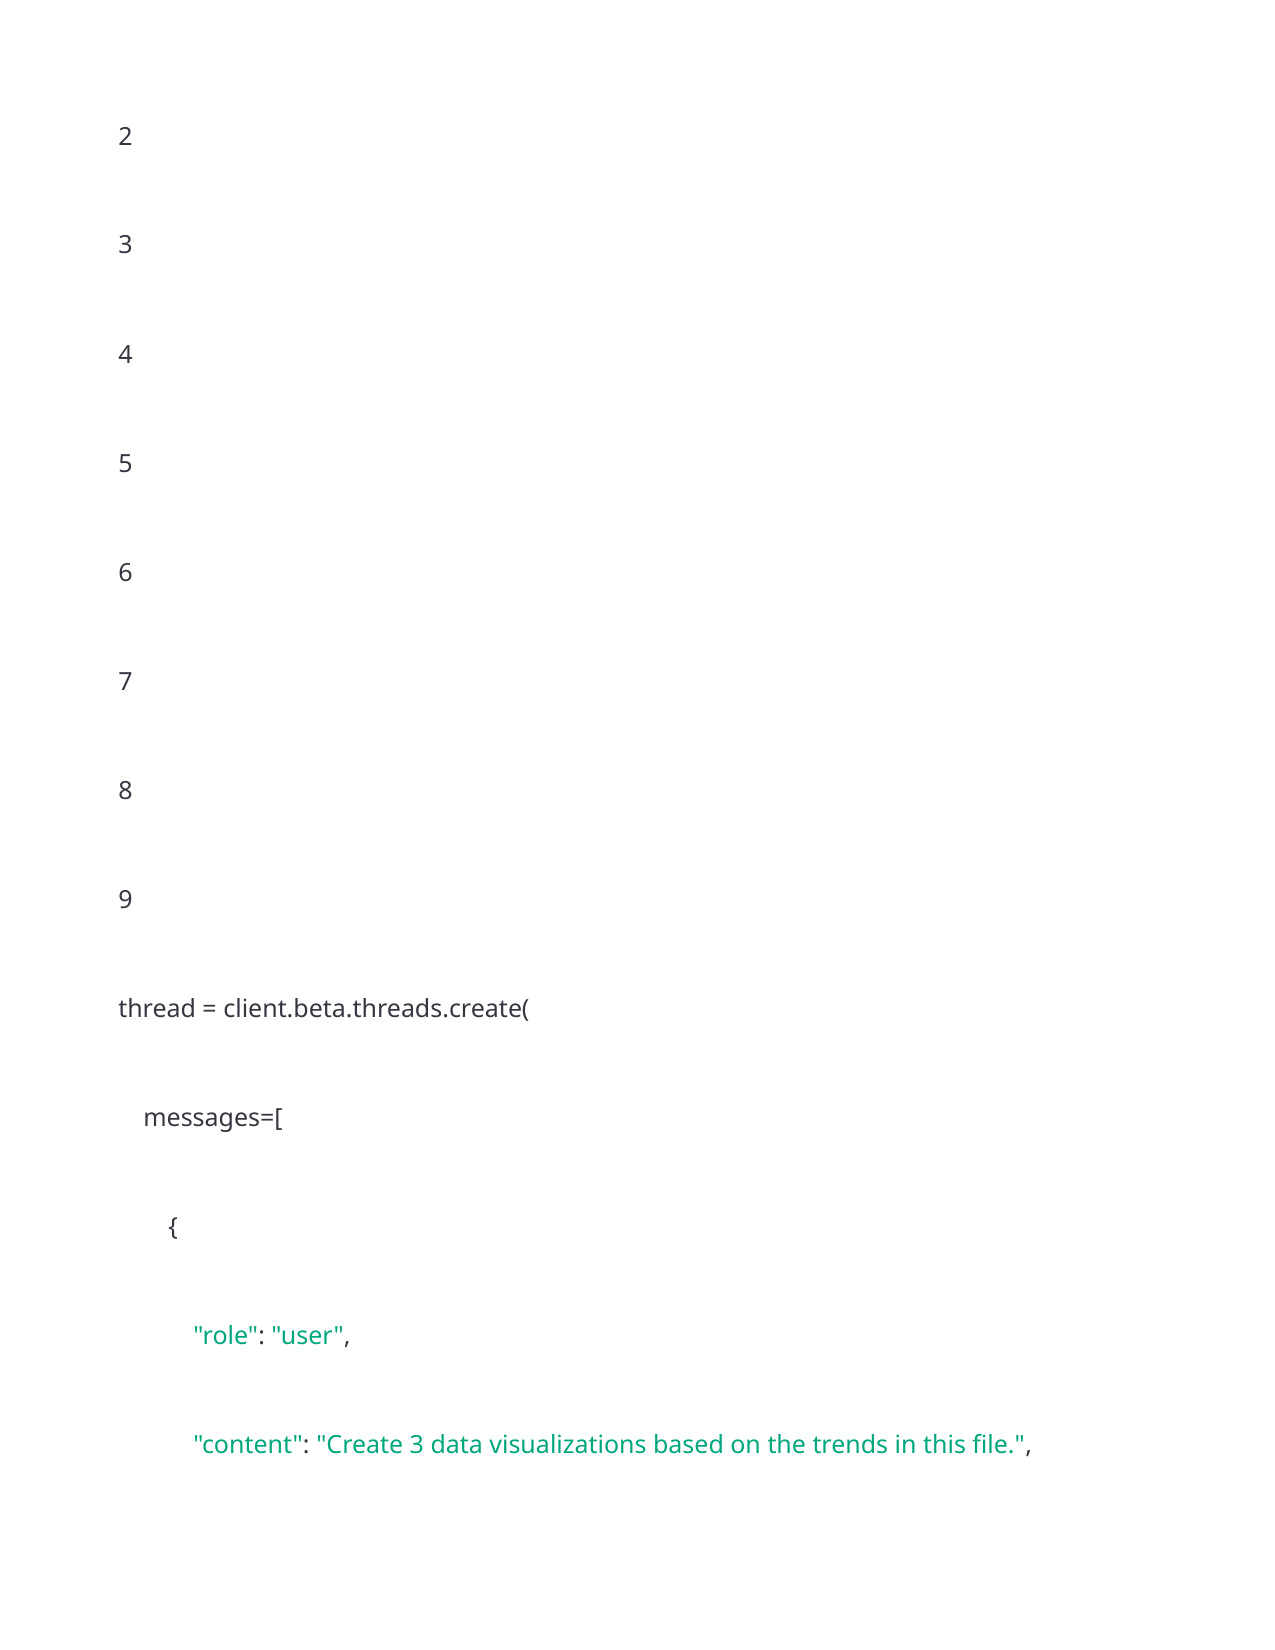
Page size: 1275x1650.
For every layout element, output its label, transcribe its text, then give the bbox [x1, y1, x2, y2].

text 5 [118, 445, 1157, 479]
text 3 [118, 227, 1157, 261]
text "role": "user", [118, 1318, 1157, 1352]
text messages=[ [118, 1100, 1157, 1134]
text 4 [118, 336, 1157, 370]
text { [118, 1209, 1157, 1243]
text "content": "Create 3 data visualizations based on the trends in this file.", [118, 1427, 1157, 1461]
text 9 [118, 882, 1157, 916]
text 6 [118, 554, 1157, 588]
text 7 [118, 663, 1157, 697]
text 2 [118, 118, 1157, 152]
text 8 [118, 772, 1157, 807]
text thread = client.beta.threads.create( [118, 991, 1157, 1025]
